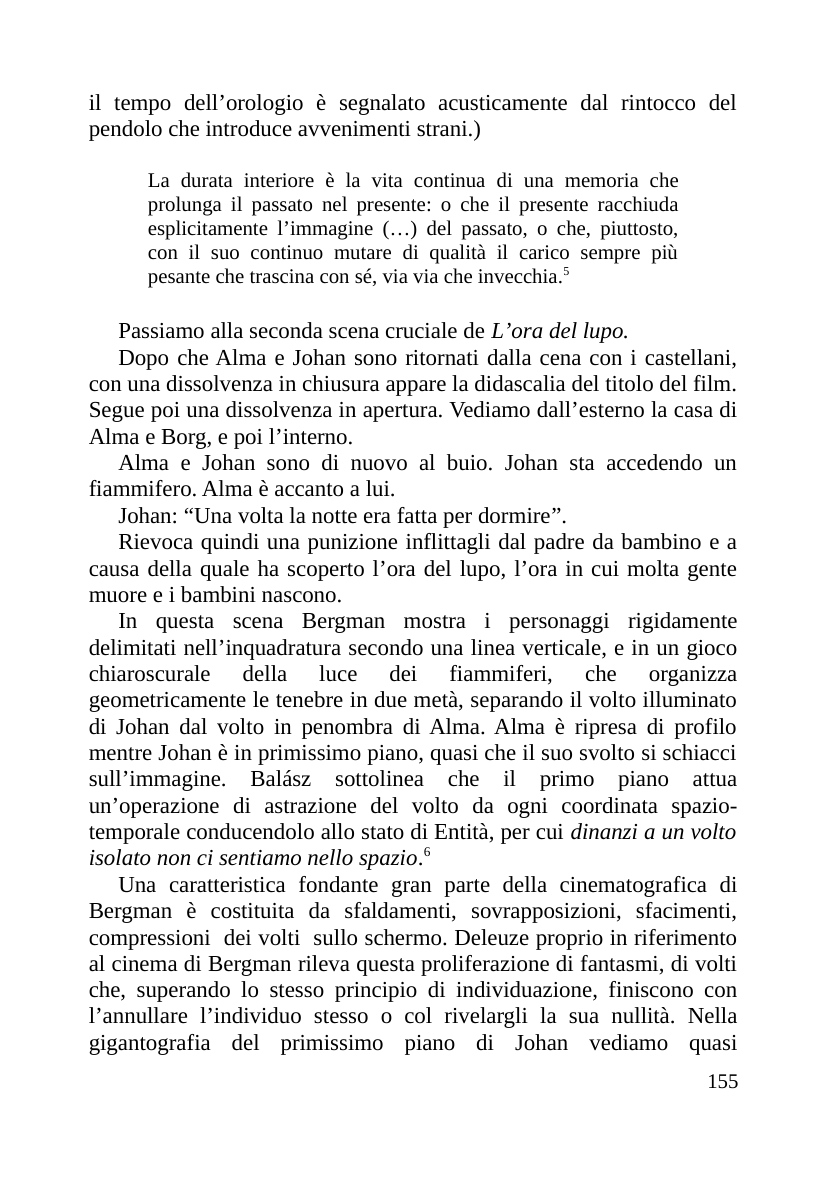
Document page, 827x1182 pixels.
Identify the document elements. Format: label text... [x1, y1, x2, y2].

text Passiamo alla seconda scena cruciale de L’ora del lupo. [88, 317, 738, 344]
text il tempo dell’orologio è segnalato acusticamente dal rintocco del pendolo che introduce avvenimenti strani.) [88, 88, 738, 141]
text Una caratteristica fondante gran parte della cinematografica di Bergman è costituita da sfaldamenti, sovrapposizioni, sfacimenti, compressioni dei volti sullo schermo. Deleuze proprio in riferimento al cinema di Bergman rileva questa proliferazione di fantasmi, di volti che, superando lo stesso principio di individuazione, finiscono con l’annullare l’individuo stesso o col rivelargli la sua nullità. Nella gigantografia del primissimo piano di Johan vediamo quasi [88, 871, 738, 1055]
text In questa scena Bergman mostra i personaggi rigidamente delimitati nell’inquadratura secondo una linea verticale, e in un gioco chiaroscurale della luce dei fiammiferi, che organizza geometricamente le tenebre in due metà, separando il volto illuminato di Johan dal volto in penombra di Alma. Alma è ripresa di profilo mentre Johan è in primissimo piano, quasi che il suo svolto si schiacci sull’immagine. Balász sottolinea che il primo piano attua un’operazione di astrazione del volto da ogni coordinata spazio- temporale conducendolo allo stato di Entità, per cui dinanzi a un volto isolato non ci sentiamo nello spazio.6 [88, 607, 738, 871]
text Alma e Johan sono di nuovo al buio. Johan sta accedendo un fiammifero. Alma è accanto a lui. [88, 449, 738, 502]
text Rievoca quindi una punizione inflittagli dal padre da bambino e a causa della quale ha scoperto l’ora del lupo, l’ora in cui molta gente muore e i bambini nascono. [88, 528, 738, 607]
text La durata interiore è la vita continua di una memoria che prolunga il passato nel presente: o che il presente racchiuda esplicitamente l’immagine (…) del passato, o che, piuttosto, con il suo continuo mutare di qualità il carico sempre più pesante che trascina con sé, via via che invecchia.5 [148, 168, 679, 288]
text Johan: “Una volta la notte era fatta per dormire”. [88, 502, 738, 528]
text Dopo che Alma e Johan sono ritornati dalla cena con i castellani, con una dissolvenza in chiusura appare la didascalia del titolo del film. Segue poi una dissolvenza in apertura. Vediamo dall’esterno la casa di Alma e Borg, e poi l’interno. [88, 344, 738, 449]
